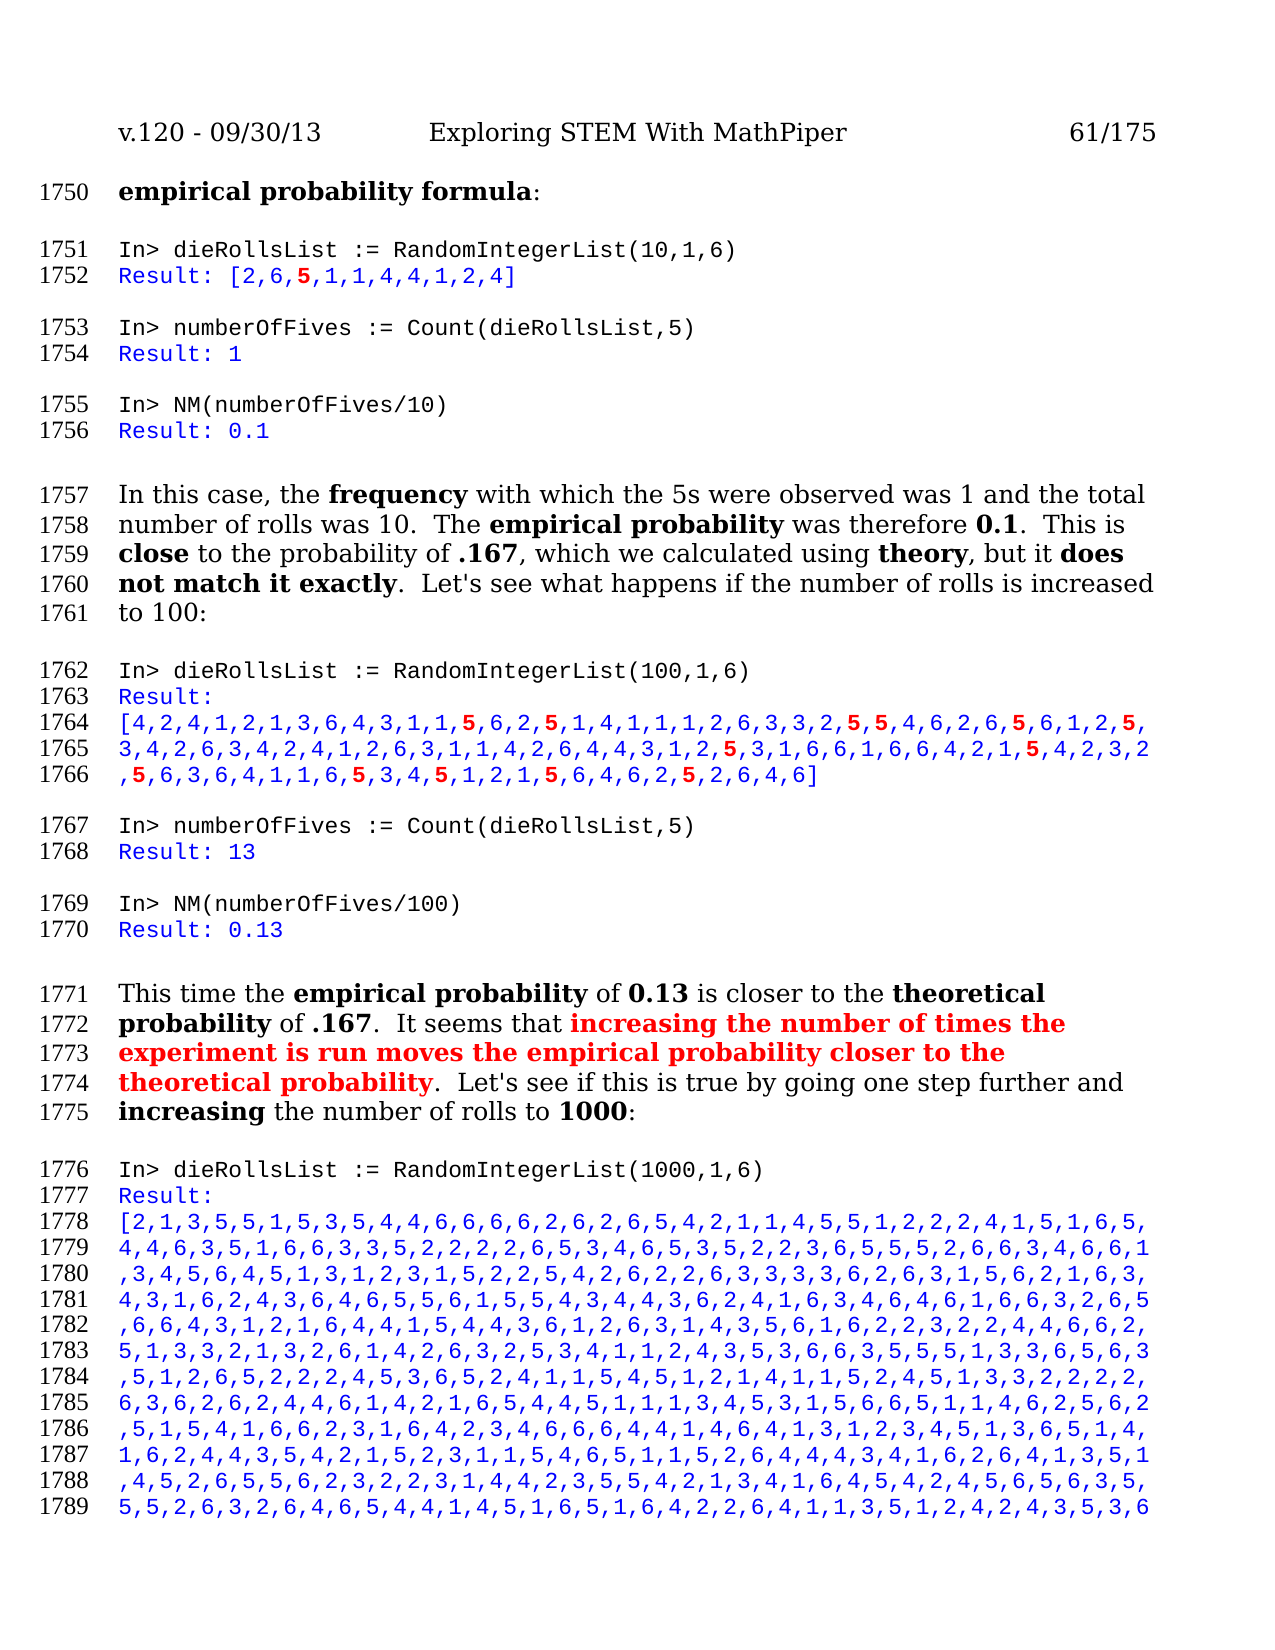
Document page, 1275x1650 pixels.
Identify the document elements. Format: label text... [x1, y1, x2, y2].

text In> numberOfFives := Count(dieRollsList,5) [118, 815, 1157, 841]
text In> NM(numberOfFives/10) [118, 394, 1157, 420]
text Result: 0.1 [118, 420, 1157, 446]
text In> numberOfFives := Count(dieRollsList,5) [118, 316, 1157, 342]
text Result: 1 [118, 342, 1157, 368]
text Result: [4,2,4,1,2,1,3,6,4,3,1,1,5,6,2,5,1,4,1,1,1,2,6,3,3,2,5,5,4,6,2,6,5,6,1,2,5,3,4,2,6,3,4,2,4,1,2,6,3,1,1,4,2,6,4,4,3,1,2,5,3,1,6,6,1,6,6,4,2,1,5,4,2,3,2,5,6,3,6,4,1,1,6,5,3,4,5,1,2,1,5,6,4,6,2,5,2,6,4,6] [118, 685, 1157, 789]
text Result: [2,6,5,1,1,4,4,1,2,4] [118, 264, 1157, 290]
text empirical probability formula: [118, 177, 1157, 206]
text Result: 0.13 [118, 918, 1157, 944]
text In> NM(numberOfFives/100) [118, 893, 1157, 918]
text In> dieRollsList := RandomIntegerList(10,1,6) [118, 238, 1157, 264]
text In> dieRollsList := RandomIntegerList(100,1,6) [118, 659, 1157, 685]
text This time the empirical probability of 0.13 is closer to the theoretical probability of .167. It seems that increasing the number of times the experiment is run moves the empirical probability closer to the theoretical probability. Let's see if this is true by going one step further and increasing the number of rolls to 1000: [118, 979, 1157, 1126]
text In> dieRollsList := RandomIntegerList(1000,1,6) [118, 1158, 1157, 1184]
text Result: 13 [118, 841, 1157, 867]
text In this case, the frequency with which the 5s were observed was 1 and the total number of rolls was 10. The empirical probability was therefore 0.1. This is close to the probability of .167, which we calculated using theory, but it does not match it exactly. Let's see what happens if the number of rolls is increased to 100: [118, 481, 1157, 627]
text Result: [2,1,3,5,5,1,5,3,5,4,4,6,6,6,6,2,6,2,6,5,4,2,1,1,4,5,5,1,2,2,2,4,1,5,1,6,5,4,4,6,3,5,1,6,6,3,3,5,2,2,2,2,6,5,3,4,6,5,3,5,2,2,3,6,5,5,5,2,6,6,3,4,6,6,1,3,4,5,6,4,5,1,3,1,2,3,1,5,2,2,5,4,2,6,2,2,6,3,3,3,3,6,2,6,3,1,5,6,2,1,6,3,4,3,1,6,2,4,3,6,4,6,5,5,6,1,5,5,4,3,4,4,3,6,2,4,1,6,3,4,6,4,6,1,6,6,3,2,6,5,6,6,4,3,1,2,1,6,4,4,1,5,4,4,3,6,1,2,6,3,1,4,3,5,6,1,6,2,2,3,2,2,4,4,6,6,2,5,1,3,3,2,1,3,2,6,1,4,2,6,3,2,5,3,4,1,1,2,4,3,5,3,6,6,3,5,5,5,1,3,3,6,5,6,3,5,1,2,6,5,2,2,2,4,5,3,6,5,2,4,1,1,5,4,5,1,2,1,4,1,1,5,2,4,5,1,3,3,2,2,2,2,6,3,6,2,6,2,4,4,6,1,4,2,1,6,5,4,4,5,1,1,1,3,4,5,3,1,5,6,6,5,1,1,4,6,2,5,6,2,5,1,5,4,1,6,6,2,3,1,6,4,2,3,4,6,6,6,4,4,1,4,6,4,1,3,1,2,3,4,5,1,3,6,5,1,4,1,6,2,4,4,3,5,4,2,1,5,2,3,1,1,5,4,6,5,1,1,5,2,6,4,4,4,3,4,1,6,2,6,4,1,3,5,1,4,5,2,6,5,5,6,2,3,2,2,3,1,4,4,2,3,5,5,4,2,1,3,4,1,6,4,5,4,2,4,5,6,5,6,3,5,5,5,2,6,3,2,6,4,6,5,4,4,1,4,5,1,6,5,1,6,4,2,2,6,4,1,1,3,5,1,2,4,2,4,3,5,3,6 [118, 1184, 1157, 1521]
